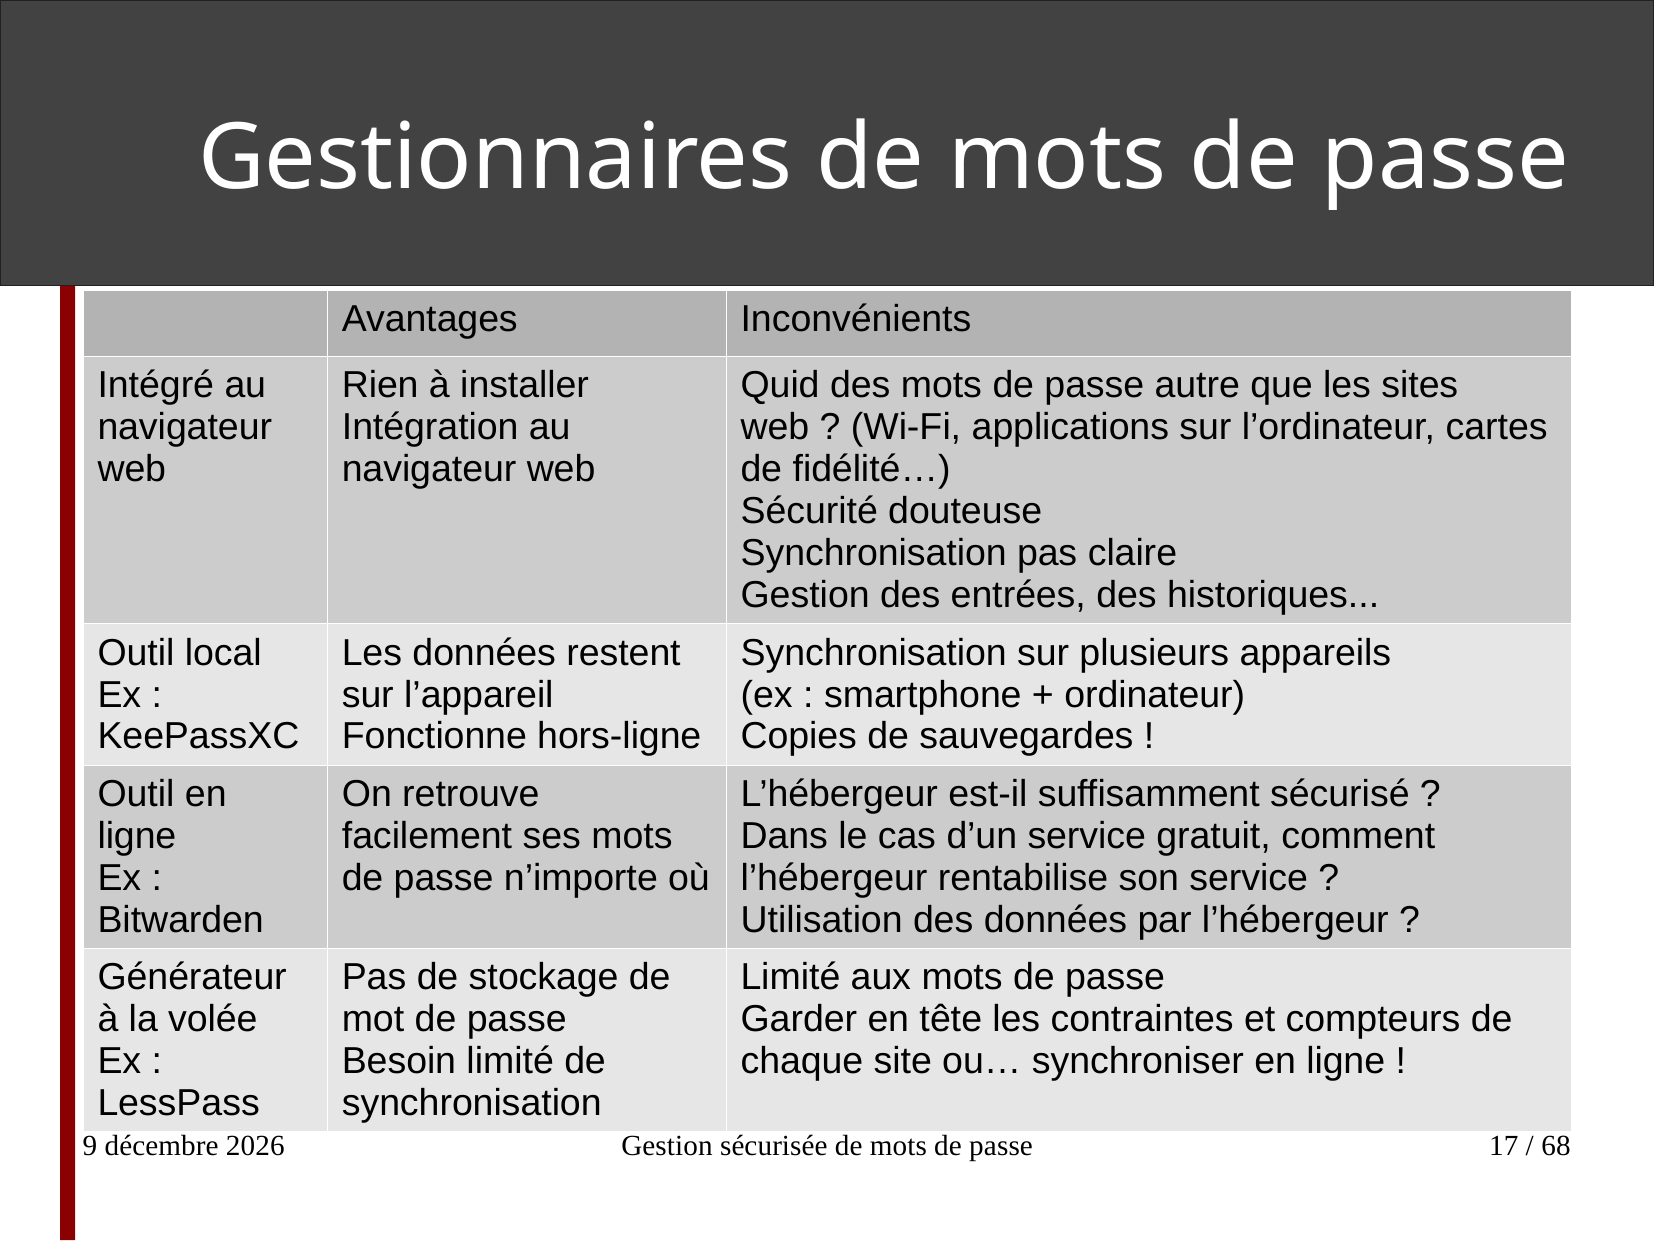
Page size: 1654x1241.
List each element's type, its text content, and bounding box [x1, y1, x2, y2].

table_cell Limité aux mots de passe Garder en tête les contraintes et compteurs de chaque site ou… synchroniser en ligne ! [727, 949, 1571, 1131]
table_header [84, 291, 327, 356]
table_header Avantages [328, 291, 726, 356]
table_cell Synchronisation sur plusieurs appareils (ex : smartphone + ordinateur) Copies de sauvegardes ! [727, 624, 1571, 765]
table_cell On retrouve facilement ses mots de passe n’importe où [328, 766, 726, 948]
table_cell Intégré au navigateur web [84, 357, 327, 623]
table_cell Rien à installer Intégration au navigateur web [328, 357, 726, 623]
table_cell Outil en ligne Ex : Bitwarden [84, 766, 327, 948]
table_header Inconvénients [727, 291, 1571, 356]
table_cell Quid des mots de passe autre que les sites web ? (Wi-Fi, applications sur l’ordinateur, cartes de fidélité…) Sécurité douteuse Synchronisation pas claire Gestion des entrées, des historiques... [727, 357, 1571, 623]
table_cell Générateur à la volée Ex : LessPass [84, 949, 327, 1131]
title Gestionnaires de mots de passe [82, 49, 1571, 257]
table_cell L’hébergeur est-il suffisamment sécurisé ? Dans le cas d’un service gratuit, comment l’hébergeur rentabilise son service ? Utilisation des données par l’hébergeur ? [727, 766, 1571, 948]
table_cell Les données restent sur l’appareil Fonctionne hors-ligne [328, 624, 726, 765]
table_cell Pas de stockage de mot de passe Besoin limité de synchronisation [328, 949, 726, 1131]
table_cell Outil local Ex : KeePassXC [84, 624, 327, 765]
